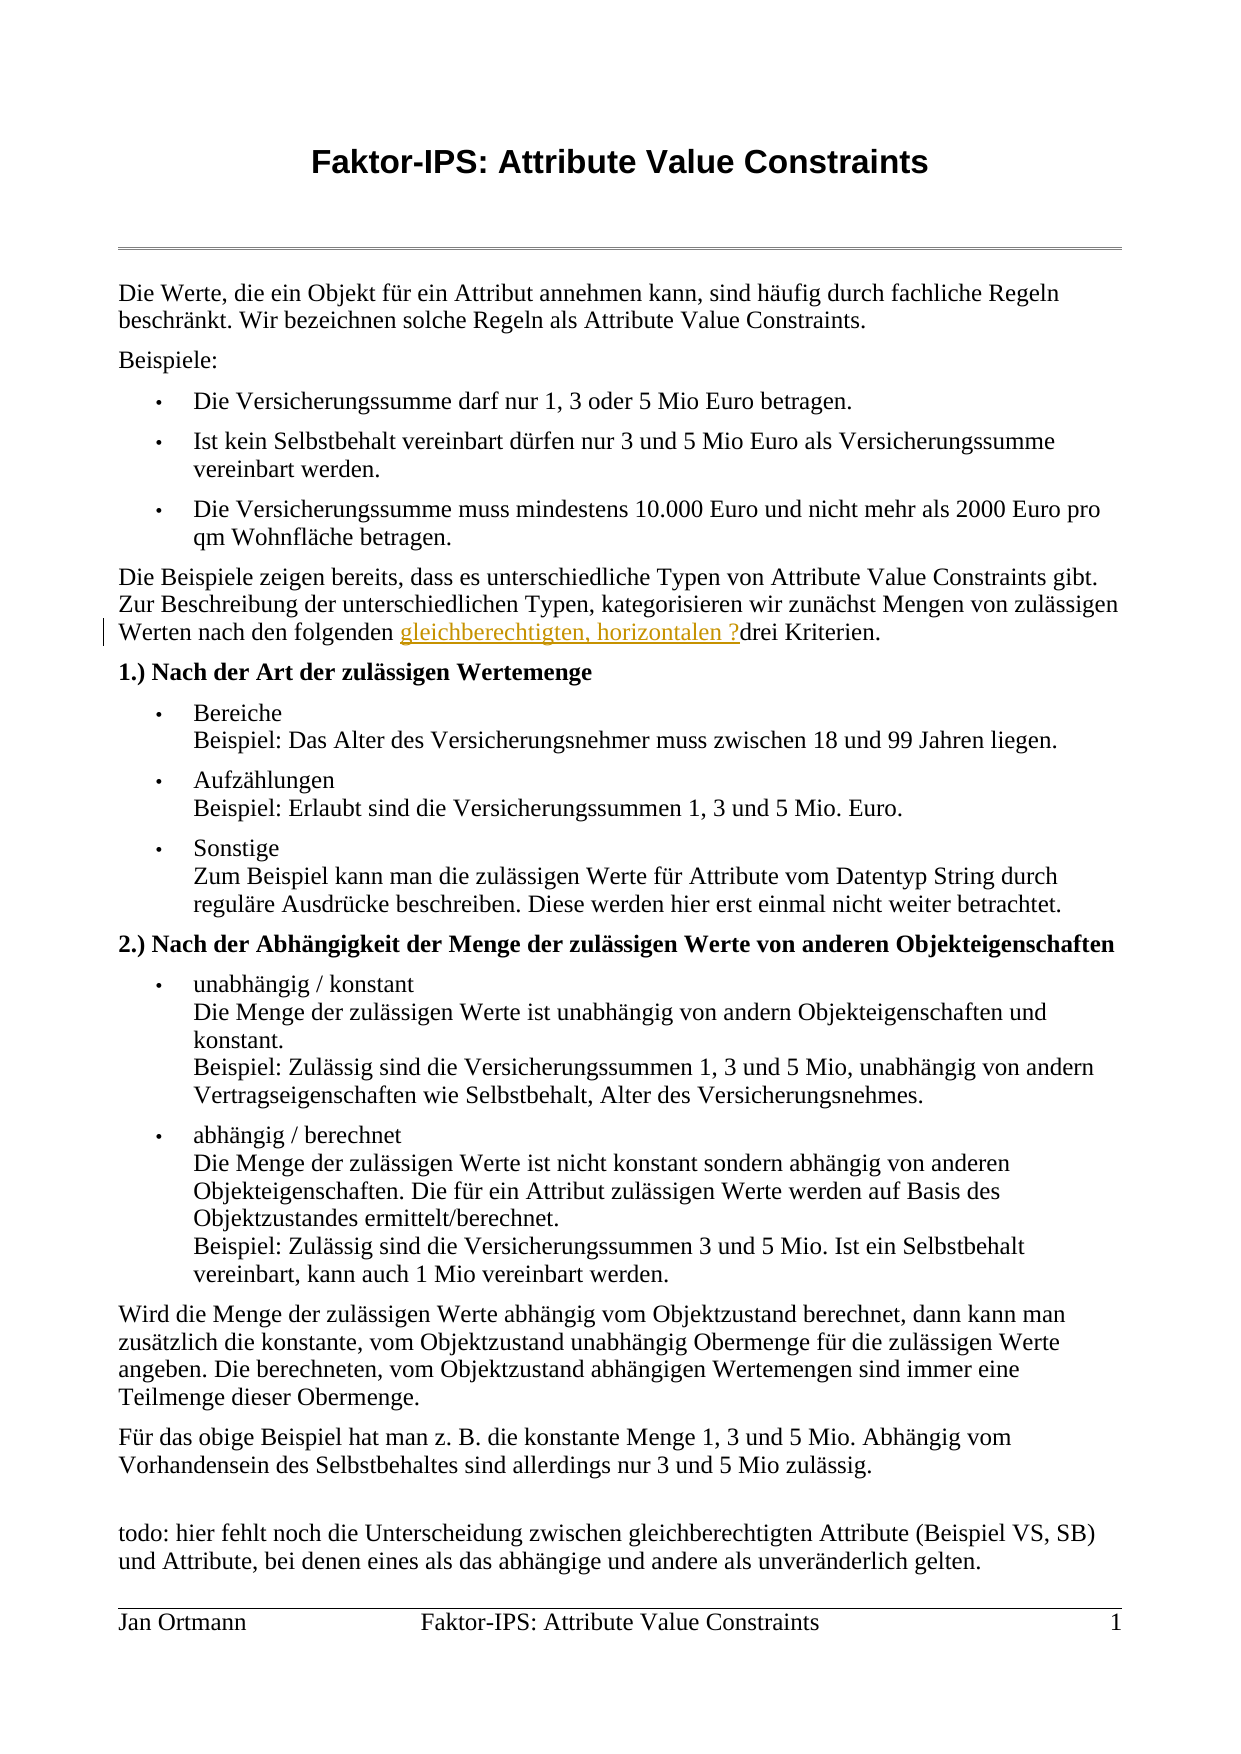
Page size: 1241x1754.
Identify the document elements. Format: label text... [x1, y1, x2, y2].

list abhängig / berechnet Die Menge der zulässigen Werte ist nicht konstant sondern abhängig von anderen Objekteigenschaften. Die für ein Attribut zulässigen Werte werden auf Basis des Objektzustandes ermittelt/berechnet. Beispiel: Zulässig sind die Versicherungssummen 3 und 5 Mio. Ist ein Selbstbehalt vereinbart, kann auch 1 Mio vereinbart werden. [156, 1121, 1122, 1288]
subtitle Faktor-IPS: Attribute Value Constraints [118, 143, 1122, 180]
text Beispiele: [118, 347, 1122, 374]
list unabhängig / konstant Die Menge der zulässigen Werte ist unabhängig von andern Objekteigenschaften und konstant. Beispiel: Zulässig sind die Versicherungssummen 1, 3 und 5 Mio, unabhängig von andern Vertragseigenschaften wie Selbstbehalt, Alter des Versicherungsnehmes. [156, 970, 1122, 1109]
list Sonstige Zum Beispiel kann man die zulässigen Werte für Attribute vom Datentyp String durch reguläre Ausdrücke beschreiben. Diese werden hier erst einmal nicht weiter betrachtet. [156, 834, 1122, 918]
text Die Beispiele zeigen bereits, dass es unterschiedliche Typen von Attribute Value Constraints gibt. Zur Beschreibung der unterschiedlichen Typen, kategorisieren wir zunächst Mengen von zulässigen Werten nach den folgenden gleichberechtigten, horizontalen ?drei Kriterien. [118, 563, 1122, 646]
text Die Werte, die ein Objekt für ein Attribut annehmen kann, sind häufig durch fachliche Regeln beschränkt. Wir bezeichnen solche Regeln als Attribute Value Constraints. [118, 279, 1122, 334]
list Ist kein Selbstbehalt vereinbart dürfen nur 3 und 5 Mio Euro als Versicherungssumme vereinbart werden. [156, 427, 1122, 482]
text 1.) Nach der Art der zulässigen Wertemenge [118, 658, 1122, 686]
list Bereiche Beispiel: Das Alter des Versicherungsnehmer muss zwischen 18 und 99 Jahren liegen. [156, 699, 1122, 754]
list Die Versicherungssumme muss mindestens 10.000 Euro und nicht mehr als 2000 Euro pro qm Wohnfläche betragen. [156, 495, 1122, 550]
list Aufzählungen Beispiel: Erlaubt sind die Versicherungssummen 1, 3 und 5 Mio. Euro. [156, 767, 1122, 822]
text 2.) Nach der Abhängigkeit der Menge der zulässigen Werte von anderen Objekteigenschaften [118, 930, 1122, 958]
text todo: hier fehlt noch die Unterscheidung zwischen gleichberechtigten Attribute (Beispiel VS, SB) und Attribute, bei denen eines als das abhängige und andere als unveränderlich gelten. [118, 1519, 1122, 1574]
text Für das obige Beispiel hat man z. B. die konstante Menge 1, 3 und 5 Mio. Abhängig vom Vorhandensein des Selbstbehaltes sind allerdings nur 3 und 5 Mio zulässig. [118, 1423, 1122, 1507]
text Wird die Menge der zulässigen Werte abhängig vom Objektzustand berechnet, dann kann man zusätzlich die konstante, vom Objektzustand unabhängig Obermenge für die zulässigen Werte angeben. Die berechneten, vom Objektzustand abhängigen Wertemengen sind immer eine Teilmenge dieser Obermenge. [118, 1300, 1122, 1411]
list Die Versicherungssumme darf nur 1, 3 oder 5 Mio Euro betragen. [156, 387, 1122, 414]
